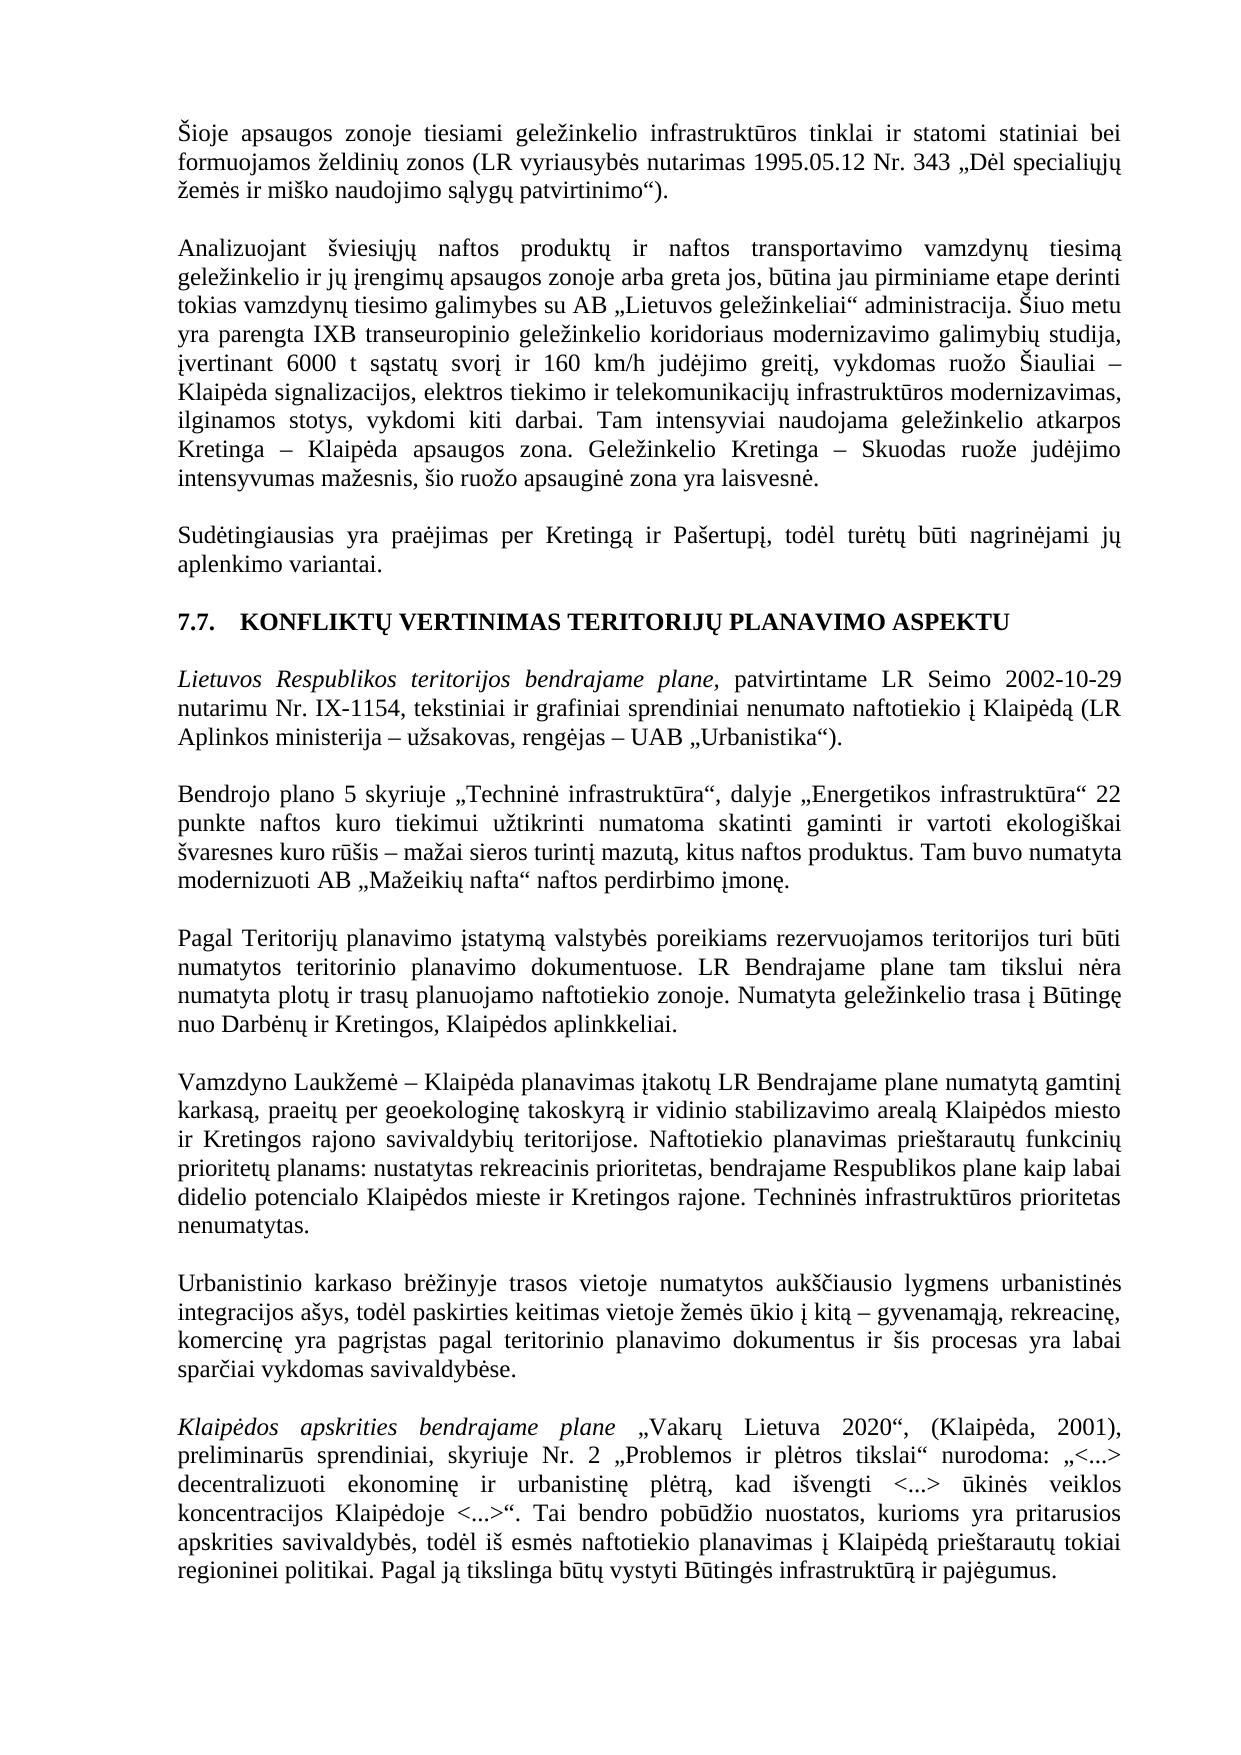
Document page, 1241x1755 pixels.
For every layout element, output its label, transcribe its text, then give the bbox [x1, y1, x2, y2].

text Analizuojant šviesiųjų naftos produktų ir naftos transportavimo vamzdynų tiesimą geležinkelio ir jų įrengimų apsaugos zonoje arba greta jos, būtina jau pirminiame etape derinti tokias vamzdynų tiesimo galimybes su AB „Lietuvos geležinkeliai“ administracija. Šiuo metu yra parengta IXB transeuropinio geležinkelio koridoriaus modernizavimo galimybių studija, įvertinant 6000 t sąstatų svorį ir 160 km/h judėjimo greitį, vykdomas ruožo Šiauliai – Klaipėda signalizacijos, elektros tiekimo ir telekomunikacijų infrastruktūros modernizavimas, ilginamos stotys, vykdomi kiti darbai. Tam intensyviai naudojama geležinkelio atkarpos Kretinga – Klaipėda apsaugos zona. Geležinkelio Kretinga – Skuodas ruože judėjimo intensyvumas mažesnis, šio ruožo apsauginė zona yra laisvesnė. [177, 233, 1122, 492]
text Klaipėdos apskrities bendrajame plane „Vakarų Lietuva 2020“, (Klaipėda, 2001), preliminarūs sprendiniai, skyriuje Nr. 2 „Problemos ir plėtros tikslai“ nurodoma: „<...> decentralizuoti ekonominę ir urbanistinę plėtrą, kad išvengti <...> ūkinės veiklos koncentracijos Klaipėdoje <...>“. Tai bendro pobūdžio nuostatos, kurioms yra pritarusios apskrities savivaldybės, todėl iš esmės naftotiekio planavimas į Klaipėdą prieštarautų tokiai regioninei politikai. Pagal ją tikslinga būtų vystyti Būtingės infrastruktūrą ir pajėgumus. [177, 1412, 1122, 1584]
text Lietuvos Respublikos teritorijos bendrajame plane, patvirtintame LR Seimo 2002-10-29 nutarimu Nr. IX-1154, tekstiniai ir grafiniai sprendiniai nenumato naftotiekio į Klaipėdą (LR Aplinkos ministerija – užsakovas, rengėjas – UAB „Urbanistika“). [177, 664, 1122, 751]
text Pagal Teritorijų planavimo įstatymą valstybės poreikiams rezervuojamos teritorijos turi būti numatytos teritorinio planavimo dokumentuose. LR Bendrajame plane tam tikslui nėra numatyta plotų ir trasų planuojamo naftotiekio zonoje. Numatyta geležinkelio trasa į Būtingę nuo Darbėnų ir Kretingos, Klaipėdos aplinkkeliai. [177, 923, 1122, 1038]
text Vamzdyno Laukžemė – Klaipėda planavimas įtakotų LR Bendrajame plane numatytą gamtinį karkasą, praeitų per geoekologinę takoskyrą ir vidinio stabilizavimo arealą Klaipėdos miesto ir Kretingos rajono savivaldybių teritorijose. Naftotiekio planavimas prieštarautų funkcinių prioritetų planams: nustatytas rekreacinis prioritetas, bendrajame Respublikos plane kaip labai didelio potencialo Klaipėdos mieste ir Kretingos rajone. Techninės infrastruktūros prioritetas nenumatytas. [177, 1067, 1122, 1239]
text Šioje apsaugos zonoje tiesiami geležinkelio infrastruktūros tinklai ir statomi statiniai bei formuojamos želdinių zonos (LR vyriausybės nutarimas 1995.05.12 Nr. 343 „Dėl specialiųjų žemės ir miško naudojimo sąlygų patvirtinimo“). [177, 118, 1122, 204]
text Urbanistinio karkaso brėžinyje trasos vietoje numatytos aukščiausio lygmens urbanistinės integracijos ašys, todėl paskirties keitimas vietoje žemės ūkio į kitą – gyvenamąją, rekreacinę, komercinę yra pagrįstas pagal teritorinio planavimo dokumentus ir šis procesas yra labai sparčiai vykdomas savivaldybėse. [177, 1268, 1122, 1383]
text Sudėtingiausias yra praėjimas per Kretingą ir Pašertupį, todėl turėtų būti nagrinėjami jų aplenkimo variantai. [177, 521, 1122, 578]
text Bendrojo plano 5 skyriuje „Techninė infrastruktūra“, dalyje „Energetikos infrastruktūra“ 22 punkte naftos kuro tiekimui užtikrinti numatoma skatinti gaminti ir vartoti ekologiškai švaresnes kuro rūšis – mažai sieros turintį mazutą, kitus naftos produktus. Tam buvo numatyta modernizuoti AB „Mažeikių nafta“ naftos perdirbimo įmonę. [177, 779, 1122, 894]
text 7.7. KONFLIKTŲ VERTINIMAS TERITORIJŲ PLANAVIMO ASPEKTU [177, 607, 1122, 636]
